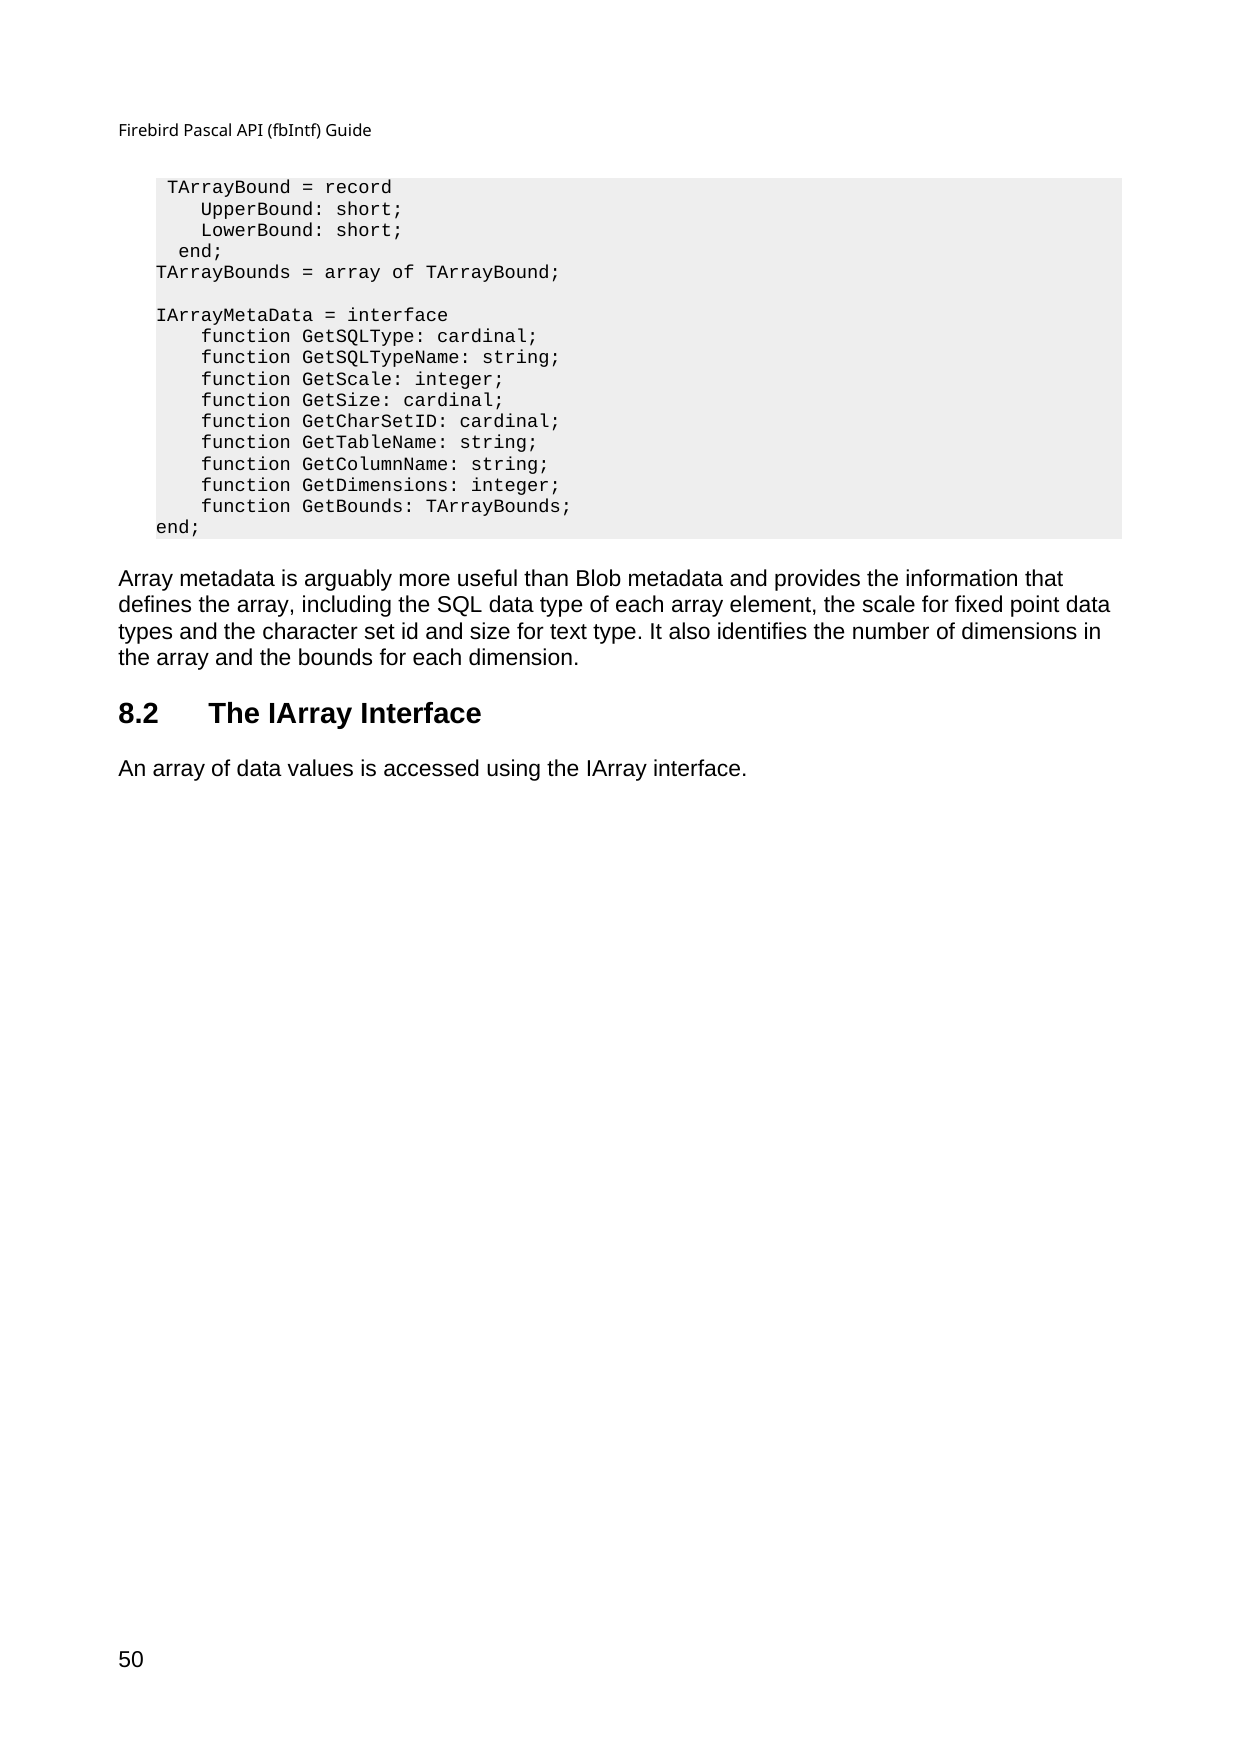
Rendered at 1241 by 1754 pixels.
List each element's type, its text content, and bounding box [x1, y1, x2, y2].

text function GetCharSetID: cardinal; [156, 412, 1122, 433]
text TArrayBound = record [156, 178, 1122, 199]
text LowerBound: short; [156, 221, 1122, 242]
text function GetBounds: TArrayBounds; [156, 497, 1122, 518]
text Array metadata is arguably more useful than Blob metadata and provides the information that defines the array, including the SQL data type of each array element, the scale for fixed point data types and the character set id and size for text type. It also identifies the number of dimensions in the array and the bounds for each dimension. [118, 565, 1122, 670]
text function GetColumnName: string; [156, 454, 1122, 476]
text IArrayMetaData = interface [156, 306, 1122, 327]
text function GetSQLType: cardinal; [156, 327, 1122, 348]
text function GetScale: integer; [156, 369, 1122, 391]
text end; [156, 518, 1122, 539]
text An array of data values is accessed using the IArray interface. [118, 755, 1122, 781]
text function GetSQLTypeName: string; [156, 348, 1122, 369]
text end; [156, 242, 1122, 263]
text function GetTableName: string; [156, 433, 1122, 454]
subtitle The IArray Interface [118, 696, 1122, 729]
text function GetSize: cardinal; [156, 391, 1122, 412]
text TArrayBounds = array of TArrayBound; [156, 263, 1122, 284]
text function GetDimensions: integer; [156, 476, 1122, 497]
text UpperBound: short; [156, 199, 1122, 221]
